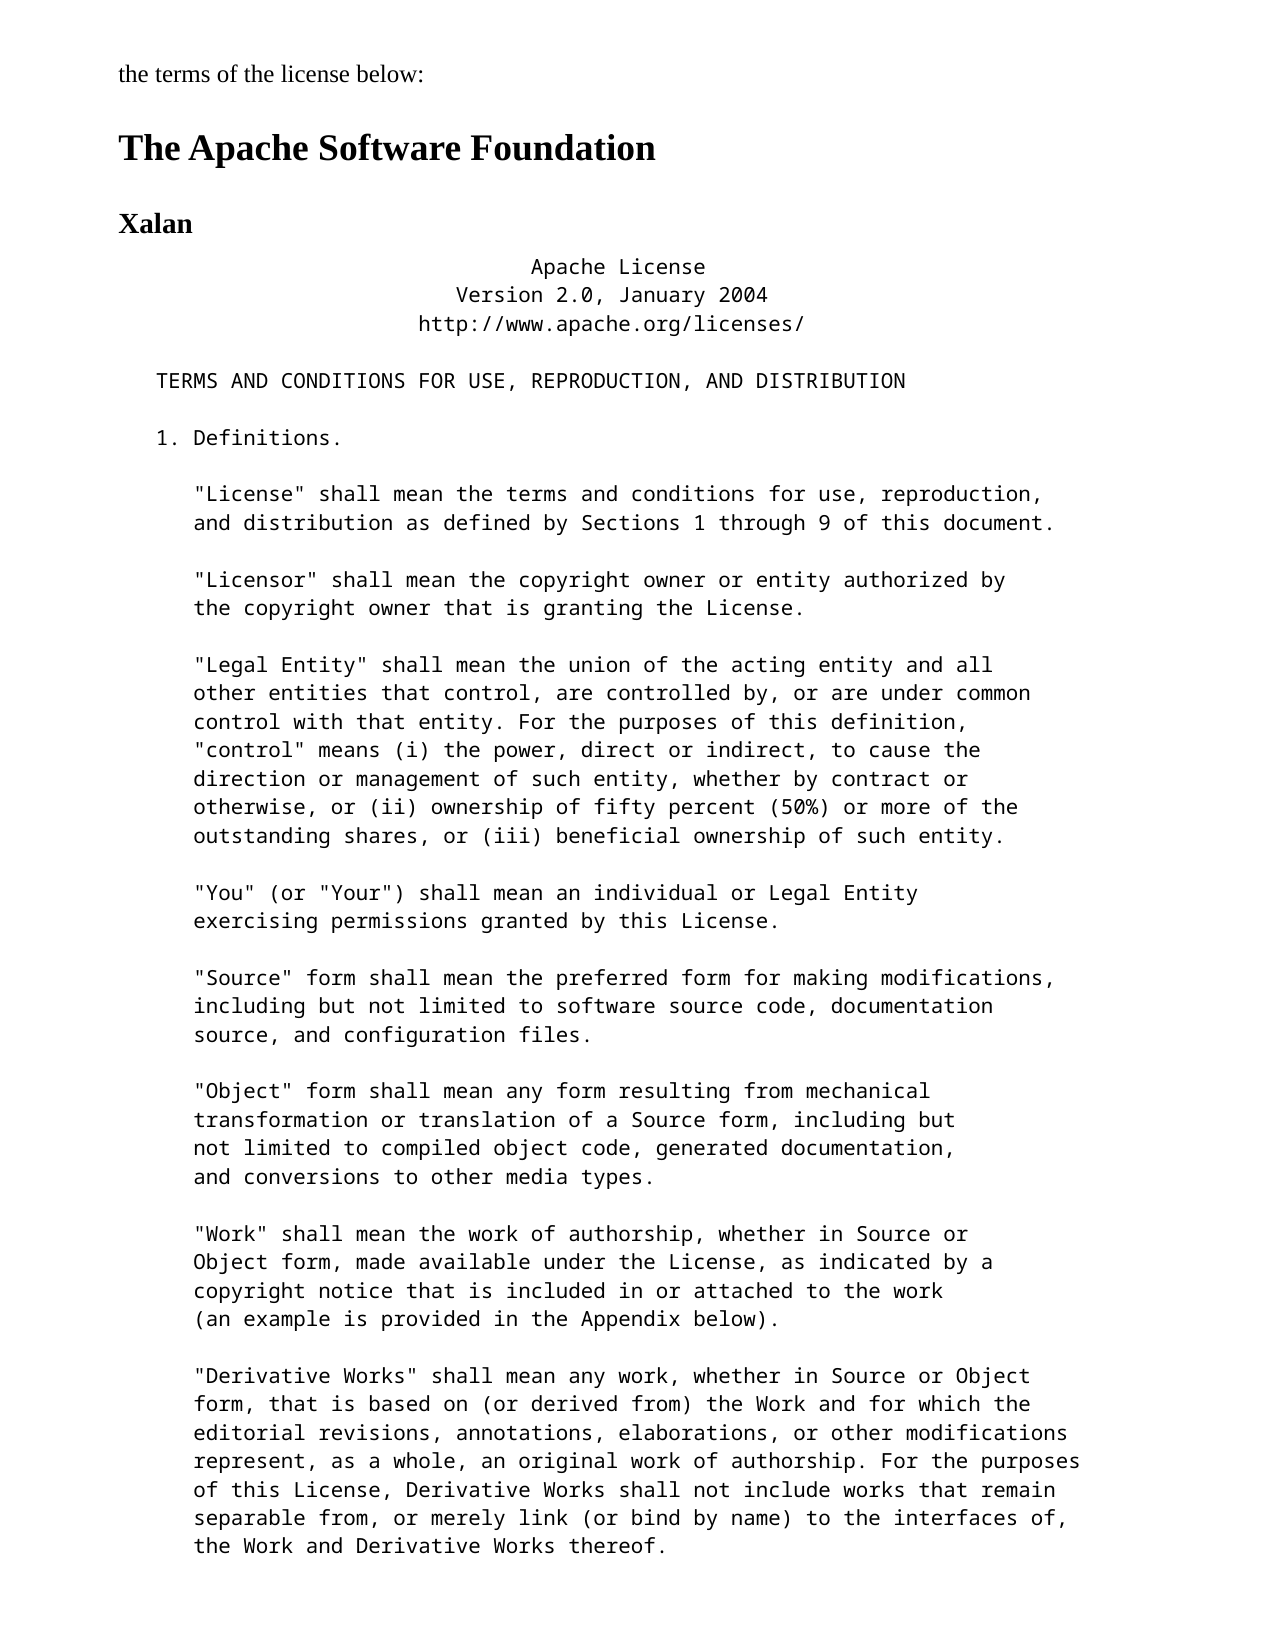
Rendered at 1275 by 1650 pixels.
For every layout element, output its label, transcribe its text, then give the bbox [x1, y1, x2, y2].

text including but not limited to software source code, documentation [118, 991, 1216, 1020]
text separable from, or merely link (or bind by name) to the interfaces of, [118, 1503, 1216, 1532]
text direction or management of such entity, whether by contract or [118, 764, 1216, 792]
text copyright notice that is included in or attached to the work [118, 1276, 1216, 1304]
text "Legal Entity" shall mean the union of the acting entity and all [118, 650, 1216, 678]
text and distribution as defined by Sections 1 through 9 of this document. [118, 508, 1216, 536]
text the Work and Derivative Works thereof. [118, 1532, 1216, 1560]
text "Object" form shall mean any form resulting from mechanical [118, 1077, 1216, 1105]
text TERMS AND CONDITIONS FOR USE, REPRODUCTION, AND DISTRIBUTION [118, 366, 1216, 394]
text 1. Definitions. [118, 423, 1216, 451]
text not limited to compiled object code, generated documentation, [118, 1133, 1216, 1162]
text "control" means (i) the power, direct or indirect, to cause the [118, 735, 1216, 764]
text the terms of the license below: [118, 59, 1216, 88]
subtitle The Apache Software Foundation [118, 125, 1216, 168]
text Object form, made available under the License, as indicated by a [118, 1247, 1216, 1276]
text otherwise, or (ii) ownership of fifty percent (50%) or more of the [118, 792, 1216, 821]
text and conversions to other media types. [118, 1162, 1216, 1190]
text source, and configuration files. [118, 1020, 1216, 1048]
text editorial revisions, annotations, elaborations, or other modifications [118, 1418, 1216, 1446]
text outstanding shares, or (iii) beneficial ownership of such entity. [118, 821, 1216, 849]
text "You" (or "Your") shall mean an individual or Legal Entity [118, 878, 1216, 906]
text http://www.apache.org/licenses/ [118, 309, 1216, 337]
text "Source" form shall mean the preferred form for making modifications, [118, 963, 1216, 991]
text "License" shall mean the terms and conditions for use, reproduction, [118, 479, 1216, 508]
text the copyright owner that is granting the License. [118, 593, 1216, 622]
subtitle Xalan [118, 206, 1216, 239]
text "Licensor" shall mean the copyright owner or entity authorized by [118, 565, 1216, 593]
text "Work" shall mean the work of authorship, whether in Source or [118, 1219, 1216, 1247]
text other entities that control, are controlled by, or are under common [118, 678, 1216, 707]
text form, that is based on (or derived from) the Work and for which the [118, 1389, 1216, 1418]
text exercising permissions granted by this License. [118, 906, 1216, 934]
text control with that entity. For the purposes of this definition, [118, 707, 1216, 735]
text (an example is provided in the Appendix below). [118, 1304, 1216, 1333]
text Apache License [118, 252, 1216, 280]
text transformation or translation of a Source form, including but [118, 1105, 1216, 1133]
text "Derivative Works" shall mean any work, whether in Source or Object [118, 1361, 1216, 1389]
text Version 2.0, January 2004 [118, 280, 1216, 309]
text of this License, Derivative Works shall not include works that remain [118, 1475, 1216, 1503]
text represent, as a whole, an original work of authorship. For the purposes [118, 1446, 1216, 1475]
